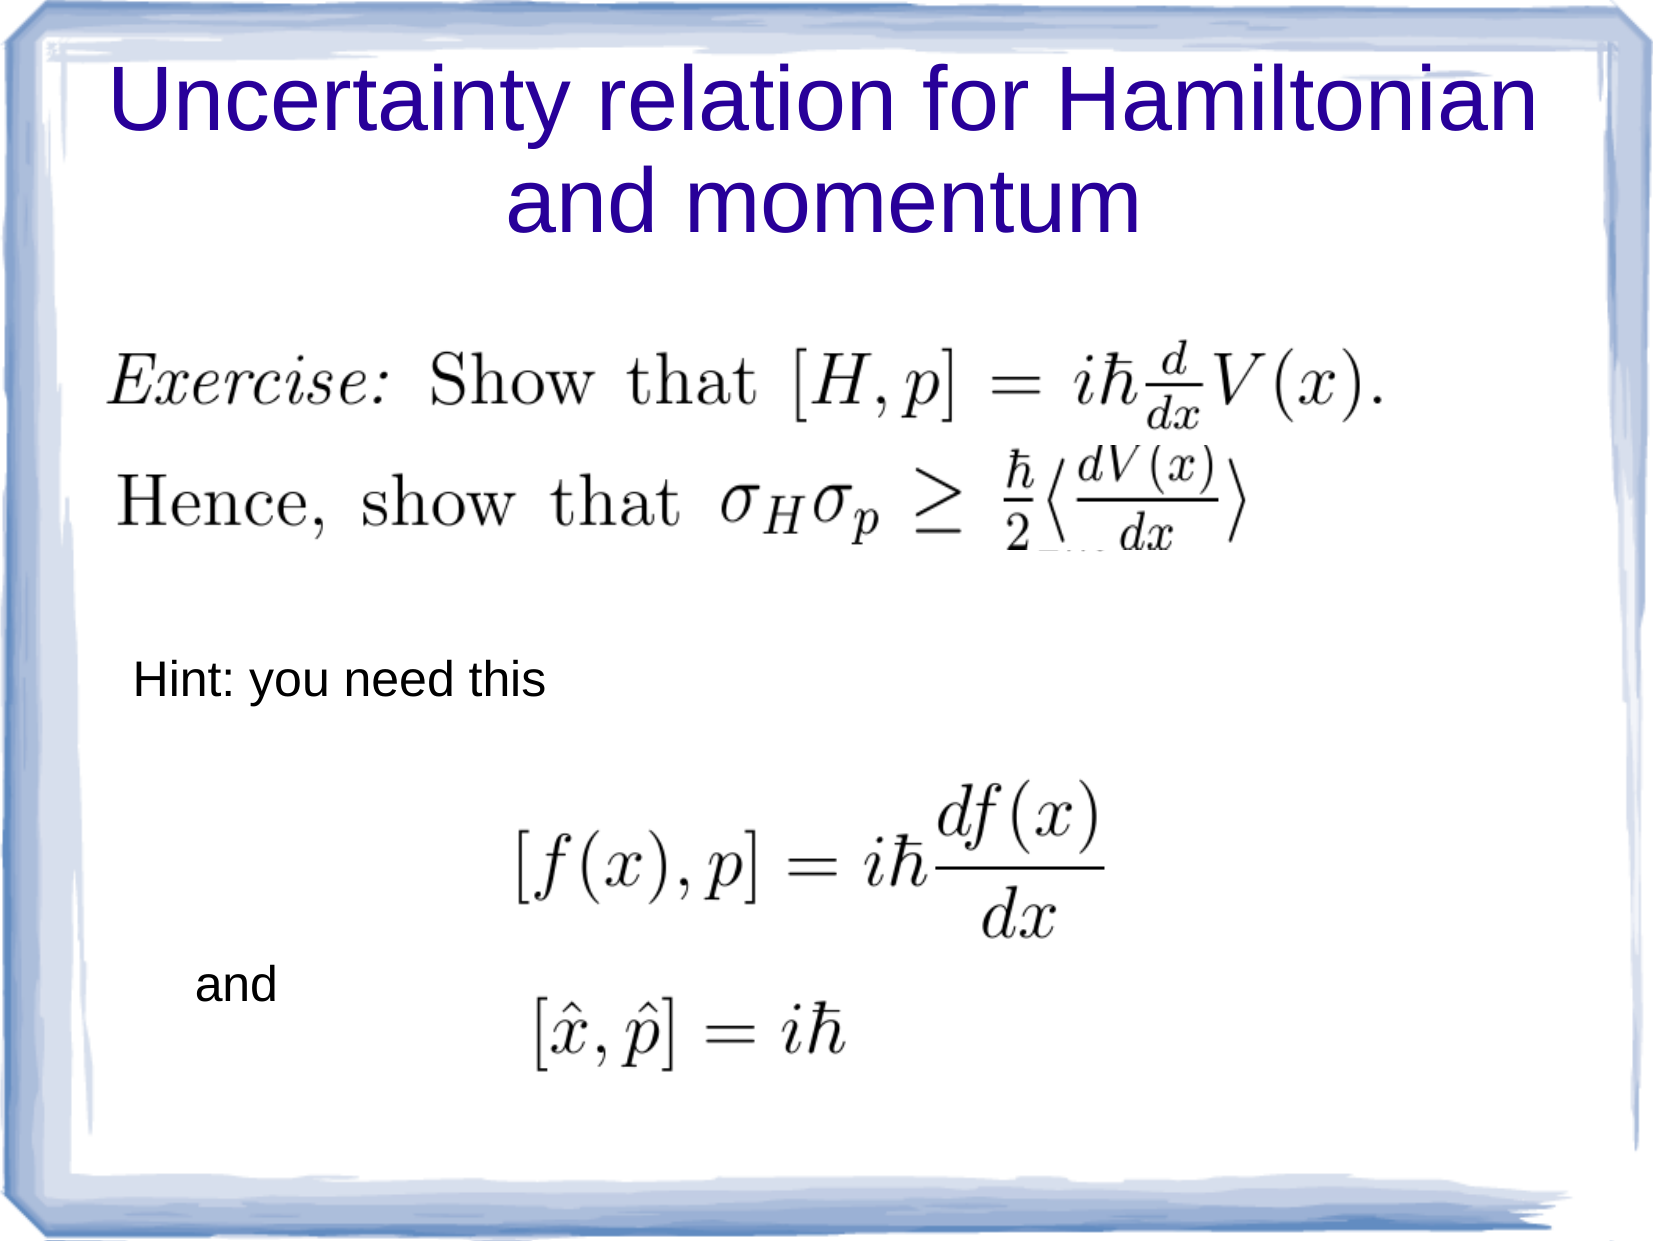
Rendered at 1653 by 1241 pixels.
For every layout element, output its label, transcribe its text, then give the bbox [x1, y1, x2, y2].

picture [0, 0, 1653, 1241]
text_box and [180, 949, 556, 1021]
text_box Hint: you need this [117, 645, 871, 716]
title Uncertainty relation for Hamiltonian and momentum [82, 48, 1567, 254]
